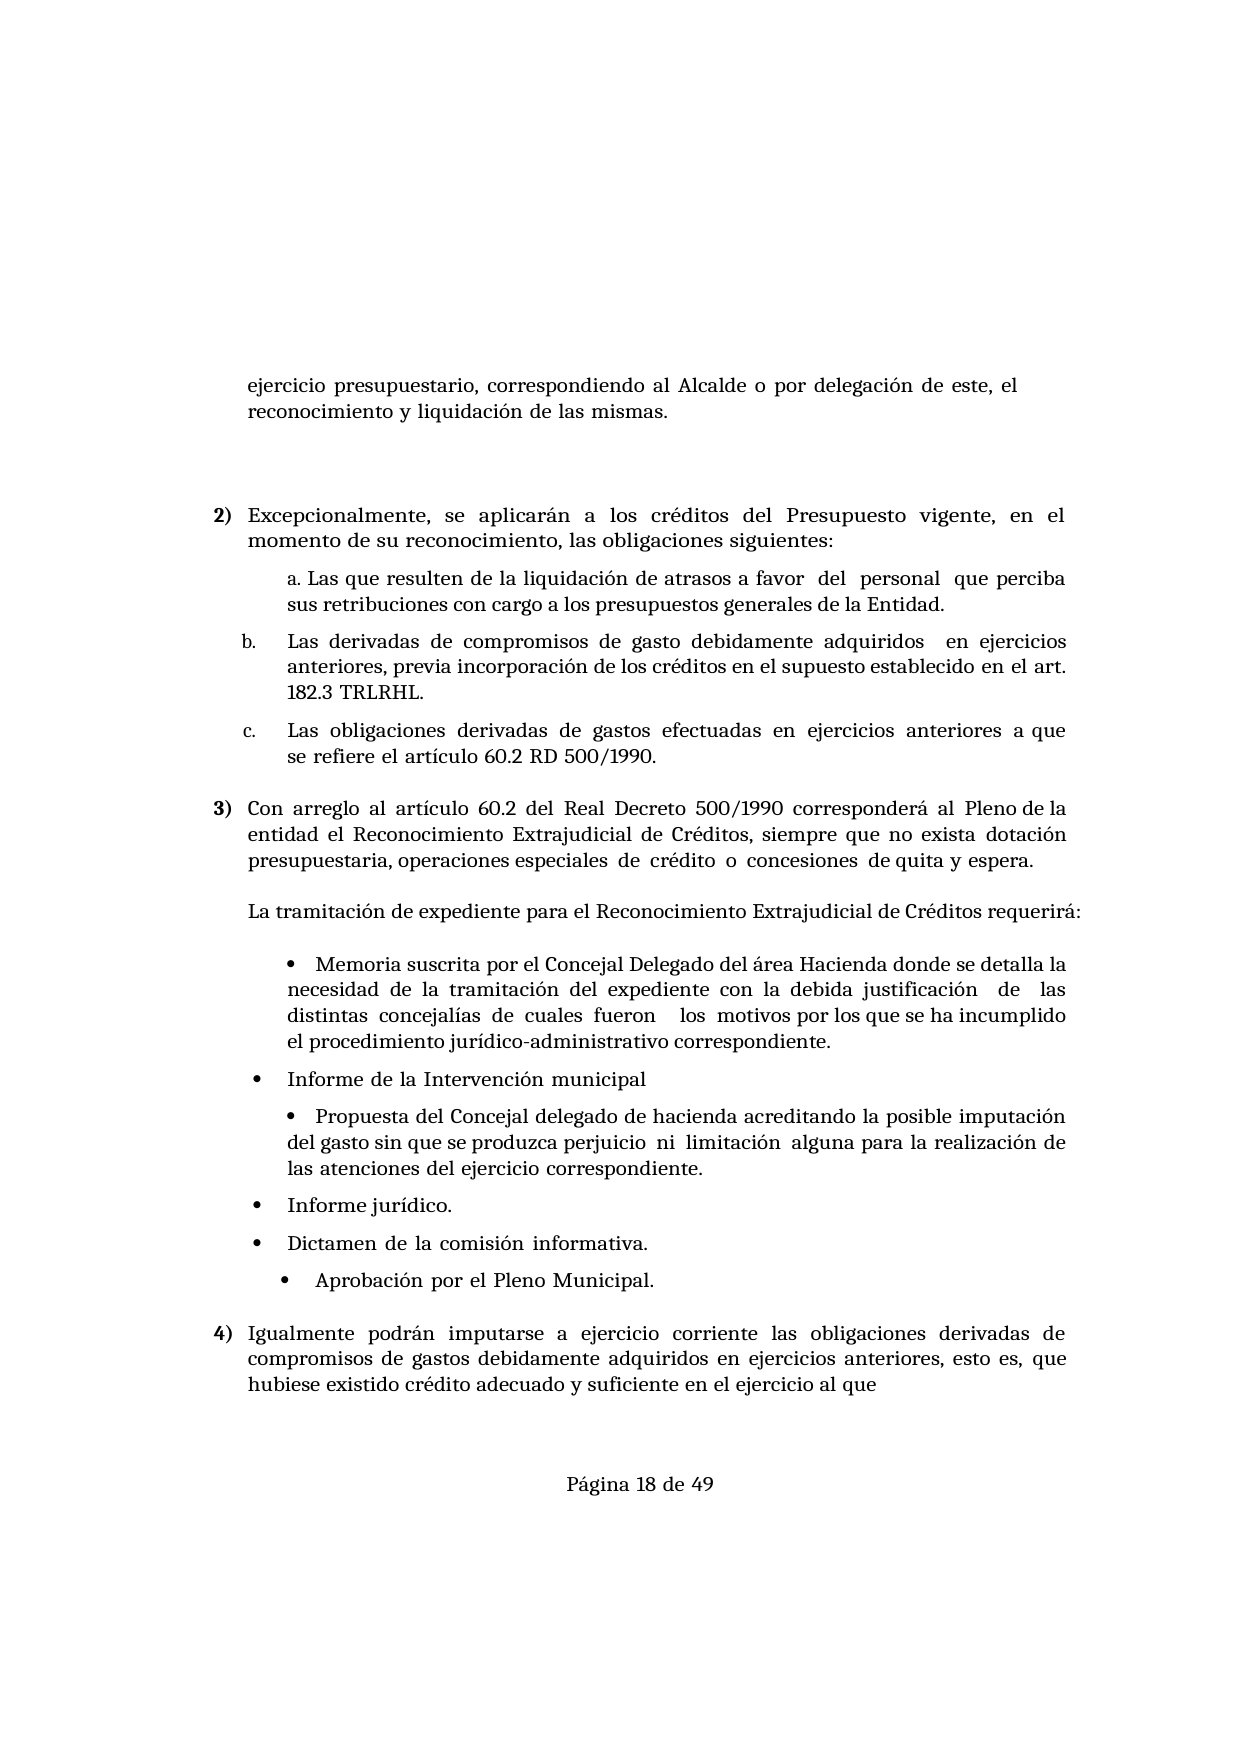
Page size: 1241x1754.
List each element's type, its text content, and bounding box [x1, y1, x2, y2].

text Página 18 de 49 [177, 1472, 1103, 1496]
list Aprobación por el Pleno Municipal. [281, 1269, 1103, 1293]
list Las que resulten de la liquidación de atrasos a favor del personal que perciba sus retribuciones con cargo a los presupuestos generales de la Entidad. [287, 566, 1066, 616]
list Las derivadas de compromisos de gasto debidamente adquiridos en ejercicios anteriores, previa incorporación de los créditos en el supuesto establecido en el art. 182.3 TRLRHL. [241, 629, 1067, 705]
list Dictamen de la comisión informativa. [253, 1231, 1103, 1255]
list Informe de la Intervención municipal [253, 1067, 1103, 1091]
list Igualmente podrán imputarse a ejercicio corriente las obligaciones derivadas de compromisos de gastos debidamente adquiridos en ejercicios anteriores, esto es, que hubiese existido crédito adecuado y suficiente en el ejercicio al que [214, 1321, 1067, 1397]
text ejercicio presupuestario, correspondiendo al Alcalde o por delegación de este, el reconocimiento y liquidación de las mismas. [247, 374, 1103, 423]
list Las obligaciones derivadas de gastos efectuadas en ejercicios anteriores a que se refiere el artículo 60.2 RD 500/1990. [243, 718, 1066, 769]
list Propuesta del Concejal delegado de hacienda acreditando la posible imputación del gasto sin que se produzca perjuicio ni limitación alguna para la realización de las atenciones del ejercicio correspondiente. [287, 1105, 1067, 1180]
list Memoria suscrita por el Concejal Delegado del área Hacienda donde se detalla la necesidad de la tramitación del expediente con la debida justificación de las distintas concejalías de cuales fueron los motivos por los que se ha incumplido el procedimiento jurídico-administrativo correspondiente. [287, 952, 1067, 1054]
text La tramitación de expediente para el Reconocimiento Extrajudicial de Créditos requerirá: [248, 900, 1103, 924]
list Excepcionalmente, se aplicarán a los créditos del Presupuesto vigente, en el momento de su reconocimiento, las obligaciones siguientes: [214, 503, 1067, 553]
list Informe jurídico. [253, 1194, 1103, 1218]
list Con arreglo al artículo 60.2 del Real Decreto 500/1990 corresponderá al Pleno de la entidad el Reconocimiento Extrajudicial de Créditos, siempre que no exista dotación presupuestaria, operaciones especiales de crédito o concesiones de quita y espera. [214, 797, 1067, 872]
